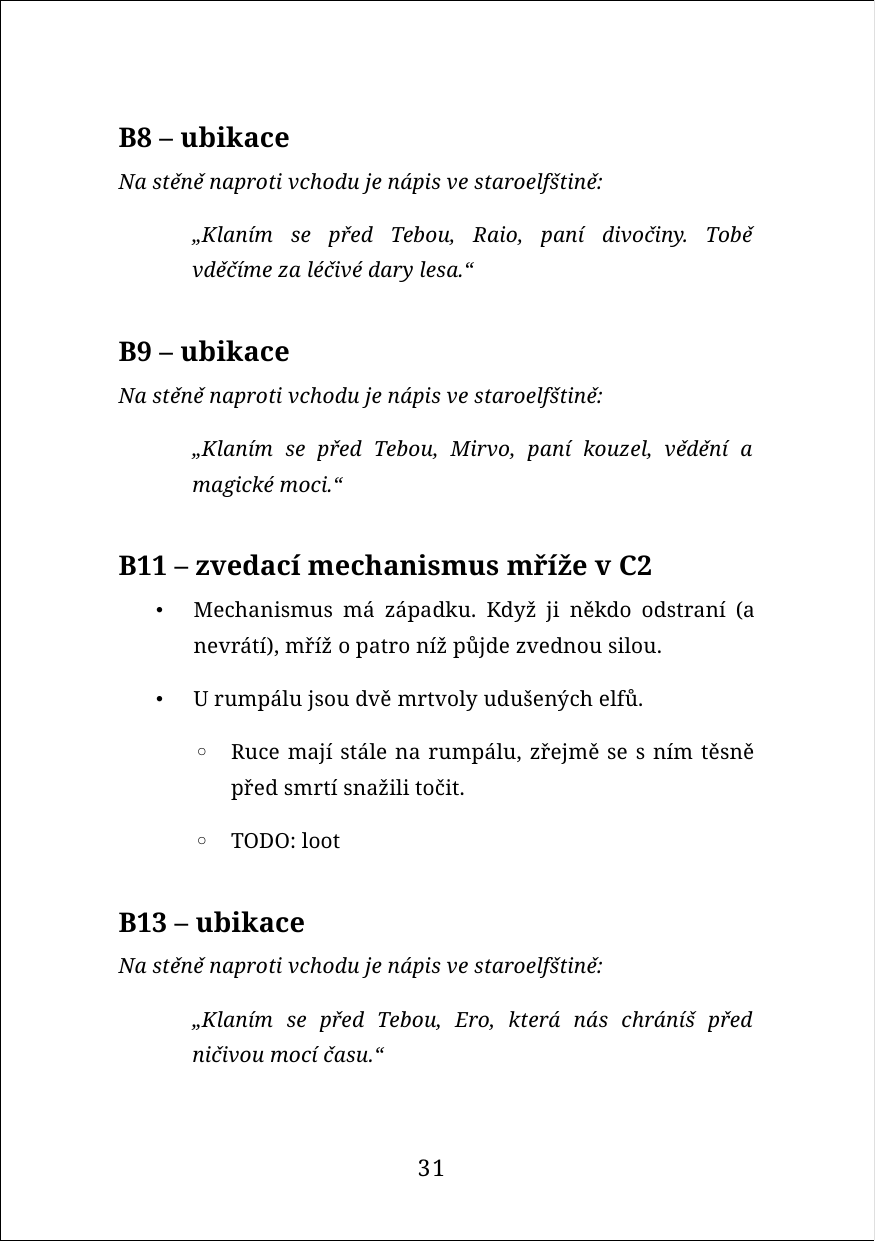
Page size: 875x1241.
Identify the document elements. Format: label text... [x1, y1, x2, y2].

subtitle B11 – zvedací mechanismus mříže v C2 [118, 547, 756, 584]
list Mechanismus má západku. Když ji někdo odstraní (a nevrátí), mříž o patro níž půjde zvednou silou. [156, 595, 756, 659]
text Na stěně naproti vchodu je nápis ve staroelfštině: [118, 952, 756, 980]
list TODO: loot [193, 826, 756, 854]
text „Klaním se před Tebou, Ero, která nás chráníš před ničivou mocí času.“ [192, 1005, 756, 1069]
text Na stěně naproti vchodu je nápis ve staroelfštině: [118, 381, 756, 409]
subtitle B8 – ubikace [118, 118, 756, 155]
text „Klaním se před Tebou, Mirvo, paní kouzel, vědění a magické moci.“ [192, 434, 756, 498]
subtitle B13 – ubikace [118, 903, 756, 940]
list U rumpálu jsou dvě mrtvoly udušených elfů. [156, 684, 756, 713]
text „Klaním se před Tebou, Raio, paní divočiny. Tobě vděčíme za léčivé dary lesa.“ [192, 220, 756, 284]
list Ruce mají stále na rumpálu, zřejmě se s ním těsně před smrtí snažili točit. [193, 737, 756, 801]
text Na stěně naproti vchodu je nápis ve staroelfštině: [118, 167, 756, 195]
subtitle B9 – ubikace [118, 332, 756, 369]
